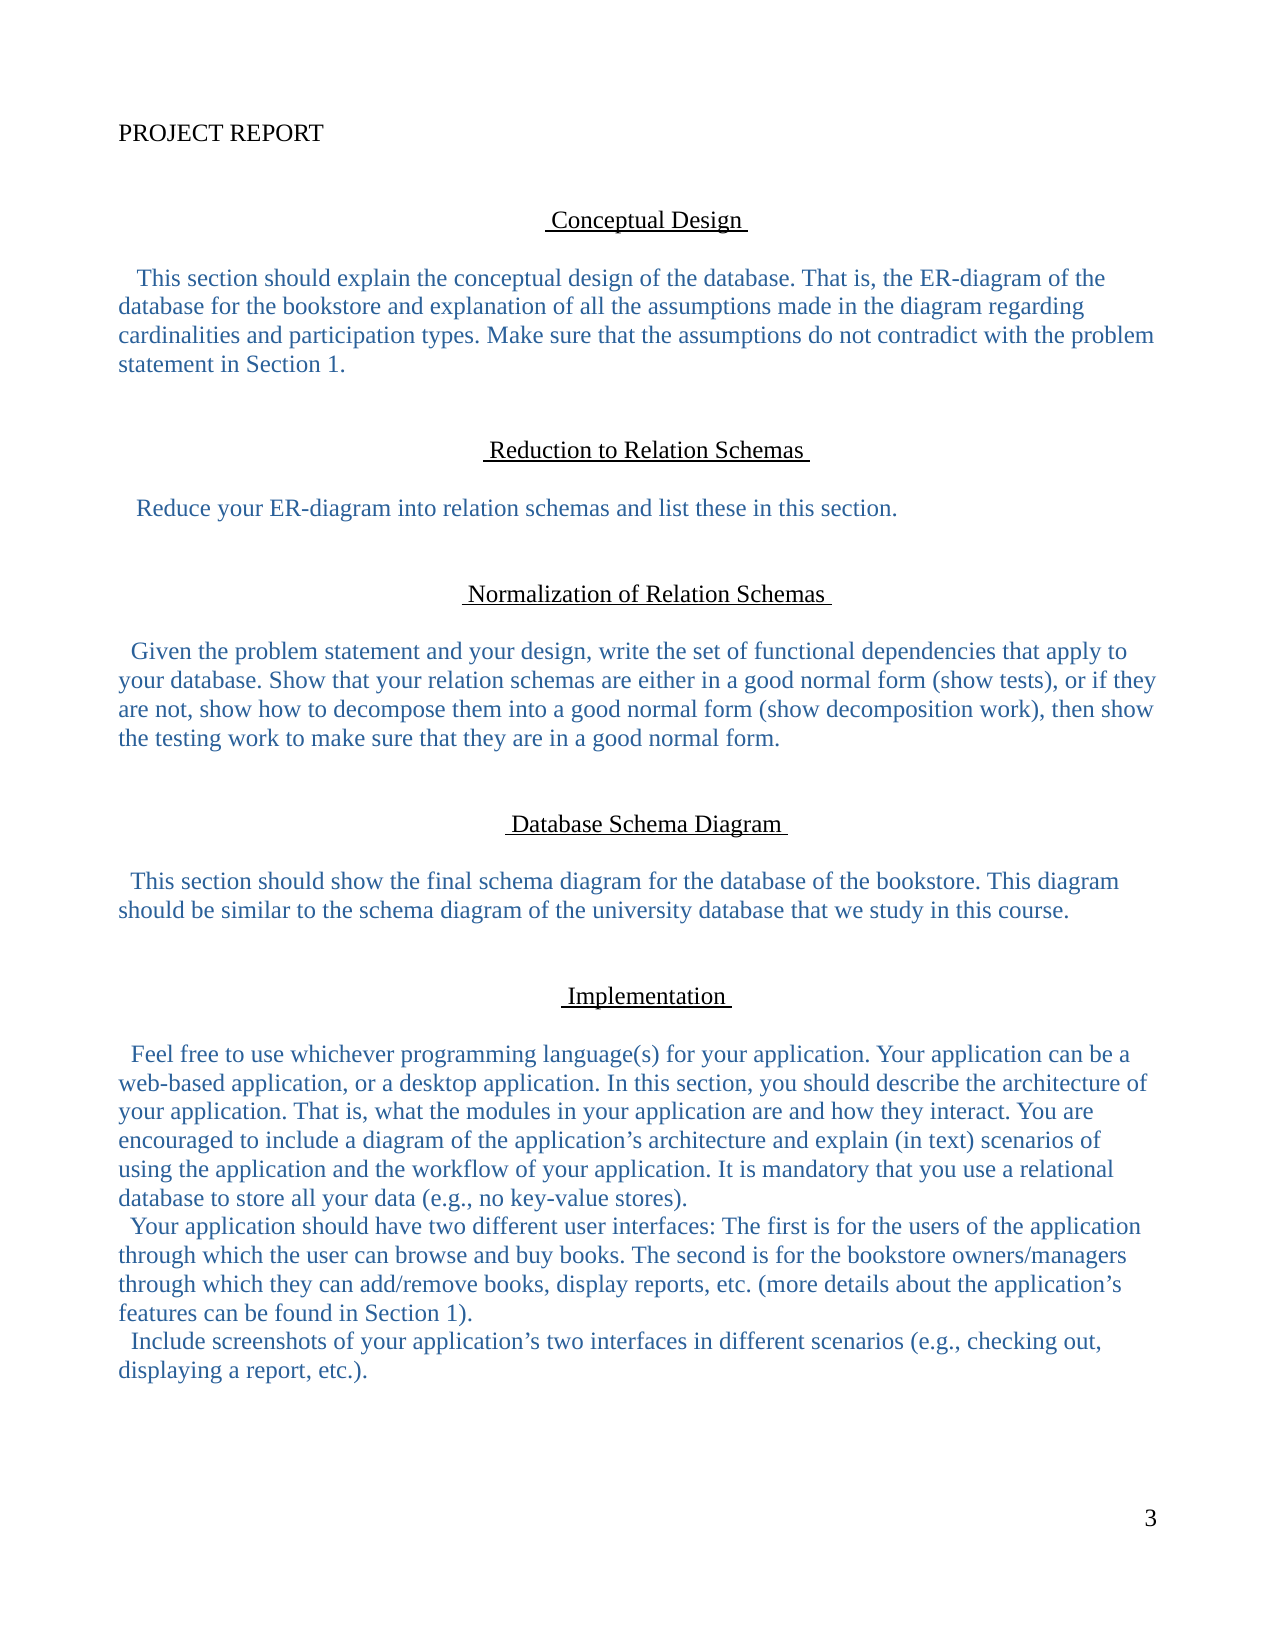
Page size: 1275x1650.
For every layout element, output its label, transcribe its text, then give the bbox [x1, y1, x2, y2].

text Implementation [136, 981, 1157, 1010]
text This section should show the final schema diagram for the database of the bookstore. This diagram should be similar to the schema diagram of the university database that we study in this course. [118, 866, 1157, 924]
text Given the problem statement and your design, write the set of functional dependencies that apply to your database. Show that your relation schemas are either in a good normal form (show tests), or if they are not, show how to decompose them into a good normal form (show decomposition work), then show the testing work to make sure that they are in a good normal form. [118, 636, 1157, 751]
text Your application should have two different user interfaces: The first is for the users of the application through which the user can browse and buy books. The second is for the bookstore owners/managers through which they can add/remove books, display reports, etc. (more details about the application’s features can be found in Section 1). [118, 1211, 1157, 1326]
text Normalization of Relation Schemas [136, 579, 1157, 608]
text Reduction to Relation Schemas [136, 435, 1157, 464]
text Conceptual Design [136, 205, 1157, 234]
text Feel free to use whichever programming language(s) for your application. Your application can be a web-based application, or a desktop application. In this section, you should describe the architecture of your application. That is, what the modules in your application are and how they interact. You are encouraged to include a diagram of the application’s architecture and explain (in text) scenarios of using the application and the workflow of your application. It is mandatory that you use a relational database to store all your data (e.g., no key-value stores). [118, 1039, 1157, 1211]
text This section should explain the conceptual design of the database. That is, the ER-diagram of the database for the bookstore and explanation of all the assumptions made in the diagram regarding cardinalities and participation types. Make sure that the assumptions do not contradict with the problem statement in Section 1. [118, 263, 1157, 378]
text Include screenshots of your application’s two interfaces in different scenarios (e.g., checking out, displaying a report, etc.). [118, 1326, 1157, 1384]
text Reduce your ER-diagram into relation schemas and list these in this section. [136, 493, 1157, 521]
text Database Schema Diagram [136, 809, 1157, 838]
